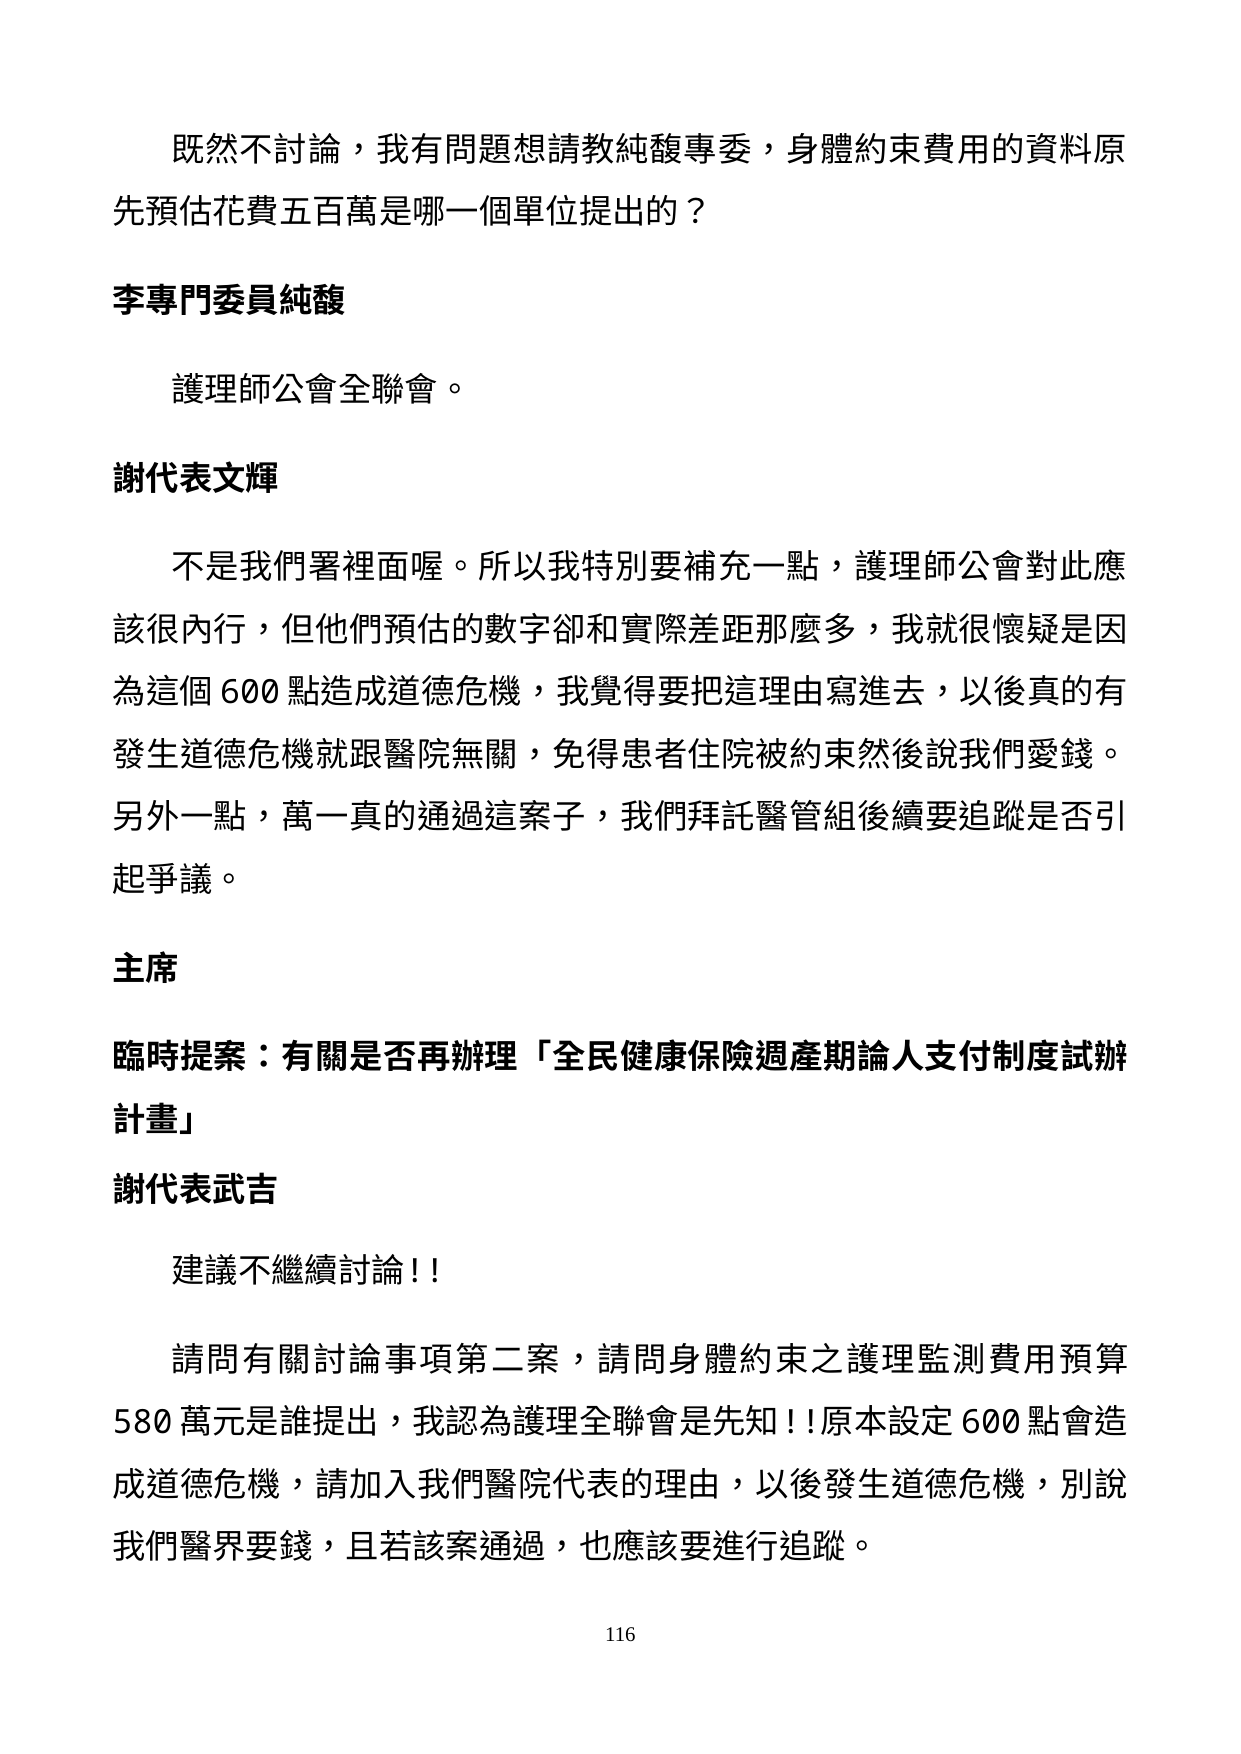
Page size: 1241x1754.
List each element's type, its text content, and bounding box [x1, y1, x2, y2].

text 李專門委員純馥 [112, 256, 1128, 319]
text 不是我們署裡面喔。所以我特別要補充一點，護理師公會對此應該很內行，但他們預估的數字卻和實際差距那麼多，我就很懷疑是因為這個600點造成道德危機，我覺得要把這理由寫進去，以後真的有發生道德危機就跟醫院無關，免得患者住院被約束然後說我們愛錢。另外一點，萬一真的通過這案子，我們拜託醫管組後續要追蹤是否引起爭議。 [112, 523, 1128, 898]
text 謝代表文輝 [112, 434, 1128, 496]
text 請問有關討論事項第二案，請問身體約束之護理監測費用預算580萬元是誰提出，我認為護理全聯會是先知!!原本設定600點會造成道德危機，請加入我們醫院代表的理由，以後發生道德危機，別說我們醫界要錢，且若該案通過，也應該要進行追蹤。 [112, 1315, 1128, 1565]
text 建議不繼續討論!! [112, 1226, 1128, 1289]
text 護理師公會全聯會。 [112, 345, 1128, 408]
text 臨時提案：有關是否再辦理「全民健康保險週產期論人支付制度試辦計畫」 [112, 1013, 1128, 1138]
text 謝代表武吉 [112, 1145, 1128, 1208]
text 主席 [112, 924, 1128, 986]
text 既然不討論，我有問題想請教純馥專委，身體約束費用的資料原先預估花費五百萬是哪一個單位提出的？ [112, 105, 1128, 230]
